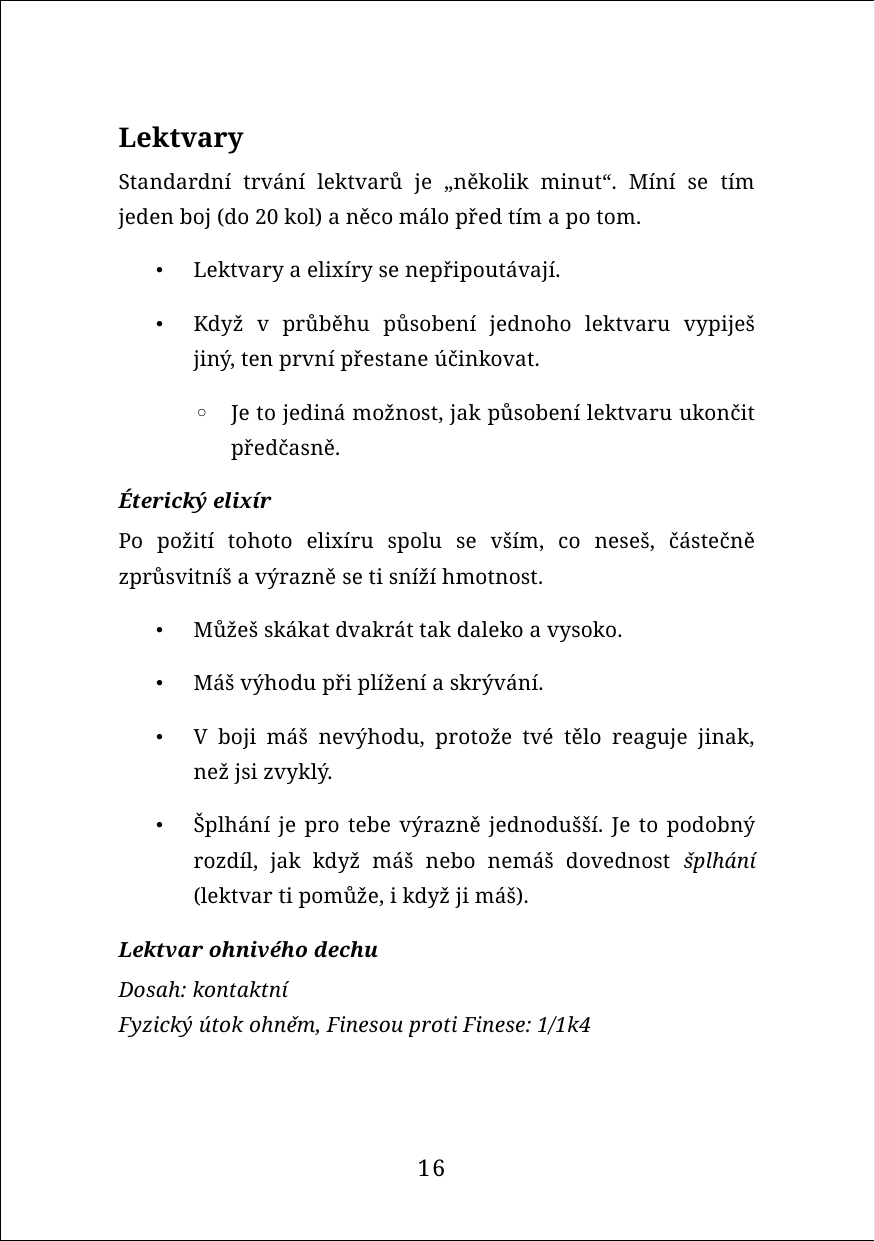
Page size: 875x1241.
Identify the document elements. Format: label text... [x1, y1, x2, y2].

list Když v průběhu působení jednoho lektvaru vypiješ jiný, ten první přestane účinkovat. [156, 309, 756, 373]
text Standardní trvání lektvarů je „několik minut“. Míní se tím jeden boj (do 20 kol) a něco málo před tím a po tom. [118, 167, 756, 231]
subtitle Lektvar ohnivého dechu [118, 935, 756, 963]
subtitle Lektvary [118, 118, 756, 155]
list Máš výhodu při plížení a skrývání. [156, 668, 756, 697]
list Šplhání je pro tebe výrazně jednodušší. Je to podobný rozdíl, jak když máš nebo nemáš dovednost šplhání (lektvar ti pomůže, i když ji máš). [156, 811, 756, 910]
text Dosah: kontaktní Fyzický útok ohněm, Finesou proti Finese: 1/1k4 [118, 975, 756, 1039]
list Je to jediná možnost, jak působení lektvaru ukončit předčasně. [193, 398, 756, 462]
text Po požití tohoto elixíru spolu se vším, co neseš, částečně zprůsvitníš a výrazně se ti sníží hmotnost. [118, 527, 756, 591]
list Můžeš skákat dvakrát tak daleko a vysoko. [156, 615, 756, 644]
list Lektvary a elixíry se nepřipoutávají. [156, 256, 756, 284]
subtitle Éterický elixír [118, 486, 756, 515]
list V boji máš nevýhodu, protože tvé tělo reaguje jinak, než jsi zvyklý. [156, 722, 756, 786]
